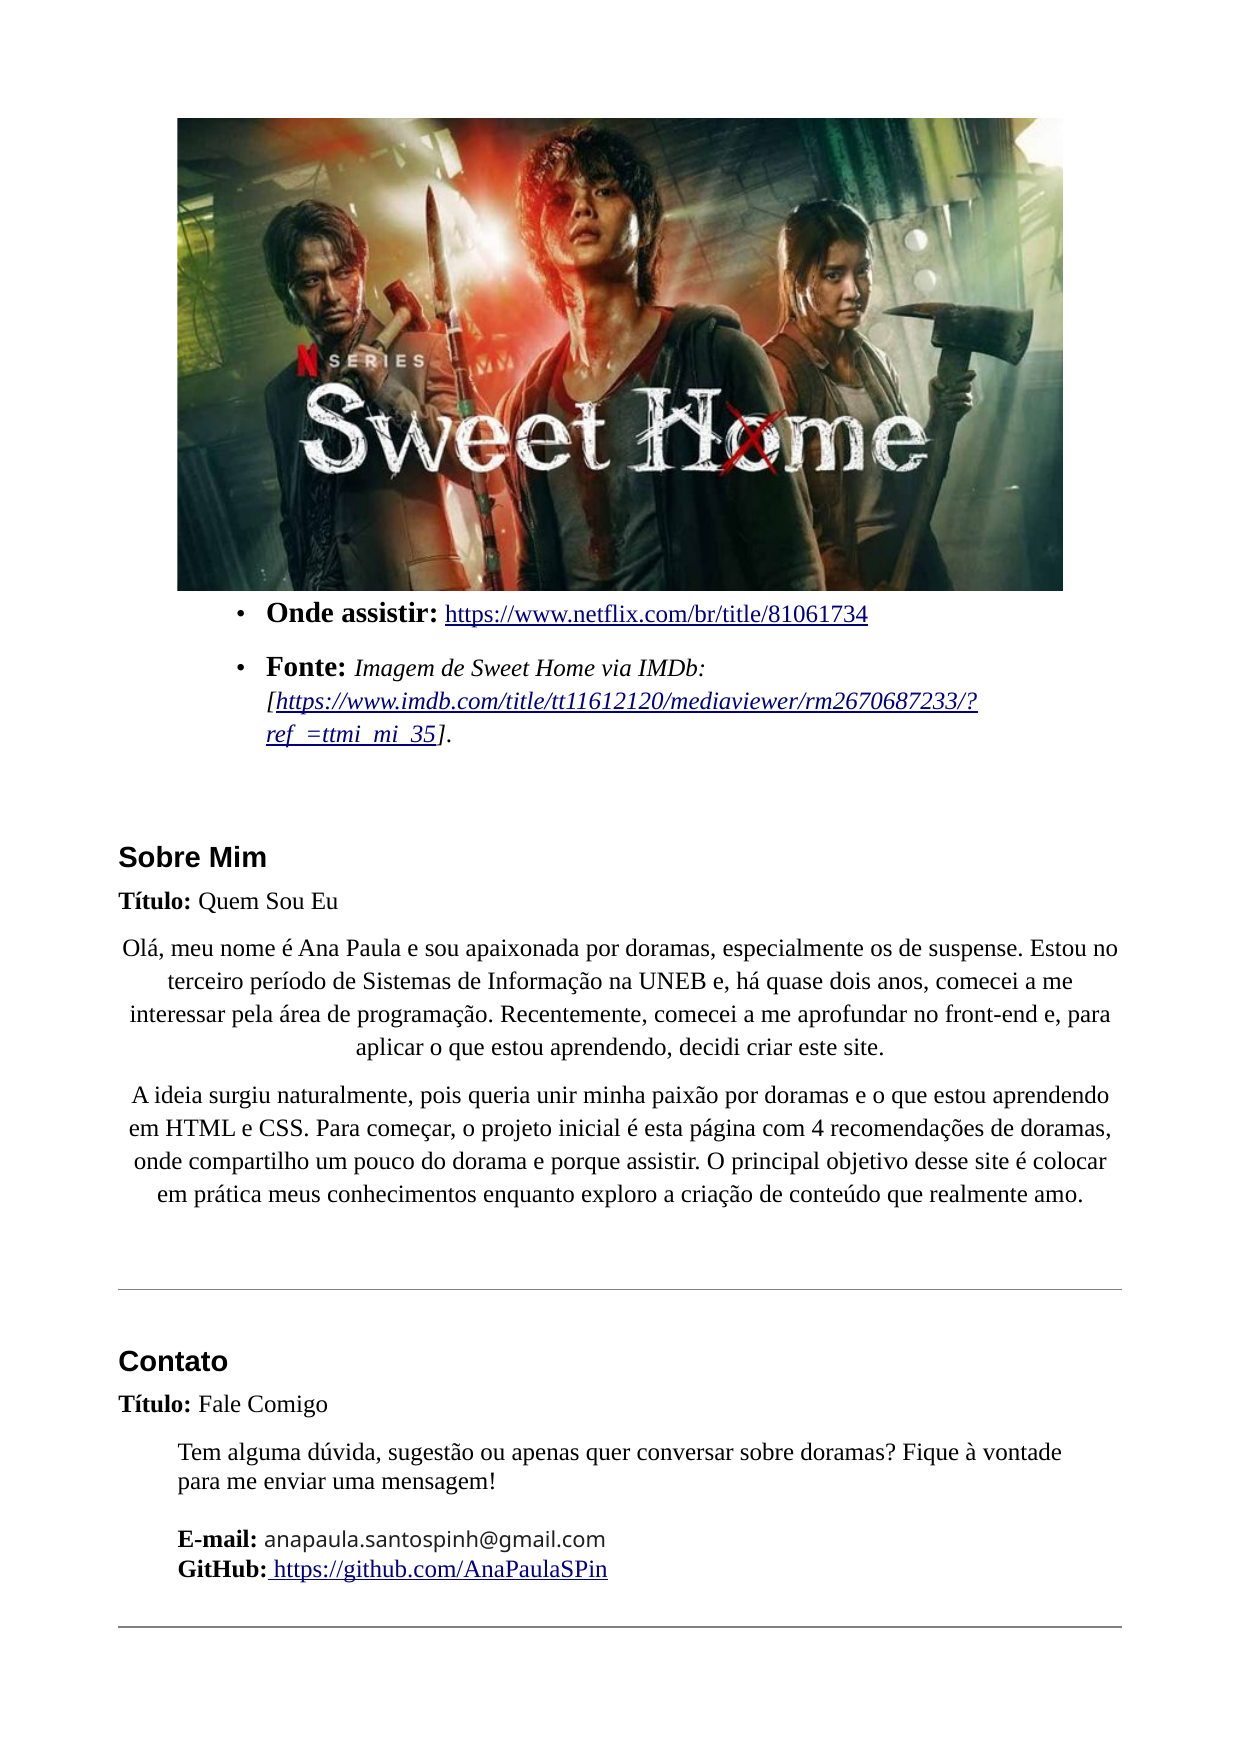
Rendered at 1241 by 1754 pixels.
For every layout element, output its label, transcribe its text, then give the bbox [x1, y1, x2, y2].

list Onde assistir: https://www.netflix.com/br/title/81061734 [236, 591, 1122, 629]
text Título: Fale Comigo [118, 1389, 1122, 1418]
subtitle Sobre Mim [118, 840, 1122, 873]
list Fonte: Imagem de Sweet Home via IMDb: [https://www.imdb.com/title/tt11612120/mediaviewer/rm2670687233/?ref_=ttmi_mi_35]. [236, 649, 1122, 748]
text E-mail: anapaula.santospinh@gmail.com GitHub: https://github.com/AnaPaulaSPin [177, 1524, 1063, 1583]
text A ideia surgiu naturalmente, pois queria unir minha paixão por doramas e o que estou aprendendo em HTML e CSS. Para começar, o projeto inicial é esta página com 4 recomendações de doramas, onde compartilho um pouco do dorama e porque assistir. O principal objetivo desse site é colocar em prática meus conhecimentos enquanto exploro a criação de conteúdo que realmente amo. [118, 1080, 1122, 1208]
text Tem alguma dúvida, sugestão ou apenas quer conversar sobre doramas? Fique à vontade para me enviar uma mensagem! [177, 1437, 1063, 1495]
subtitle Contato [118, 1343, 1122, 1377]
picture [177, 118, 1063, 591]
text Título: Quem Sou Eu [118, 886, 1122, 914]
text Olá, meu nome é Ana Paula e sou apaixonada por doramas, especialmente os de suspense. Estou no terceiro período de Sistemas de Informação na UNEB e, há quase dois anos, comecei a me interessar pela área de programação. Recentemente, comecei a me aprofundar no front-end e, para aplicar o que estou aprendendo, decidi criar este site. [118, 933, 1122, 1061]
